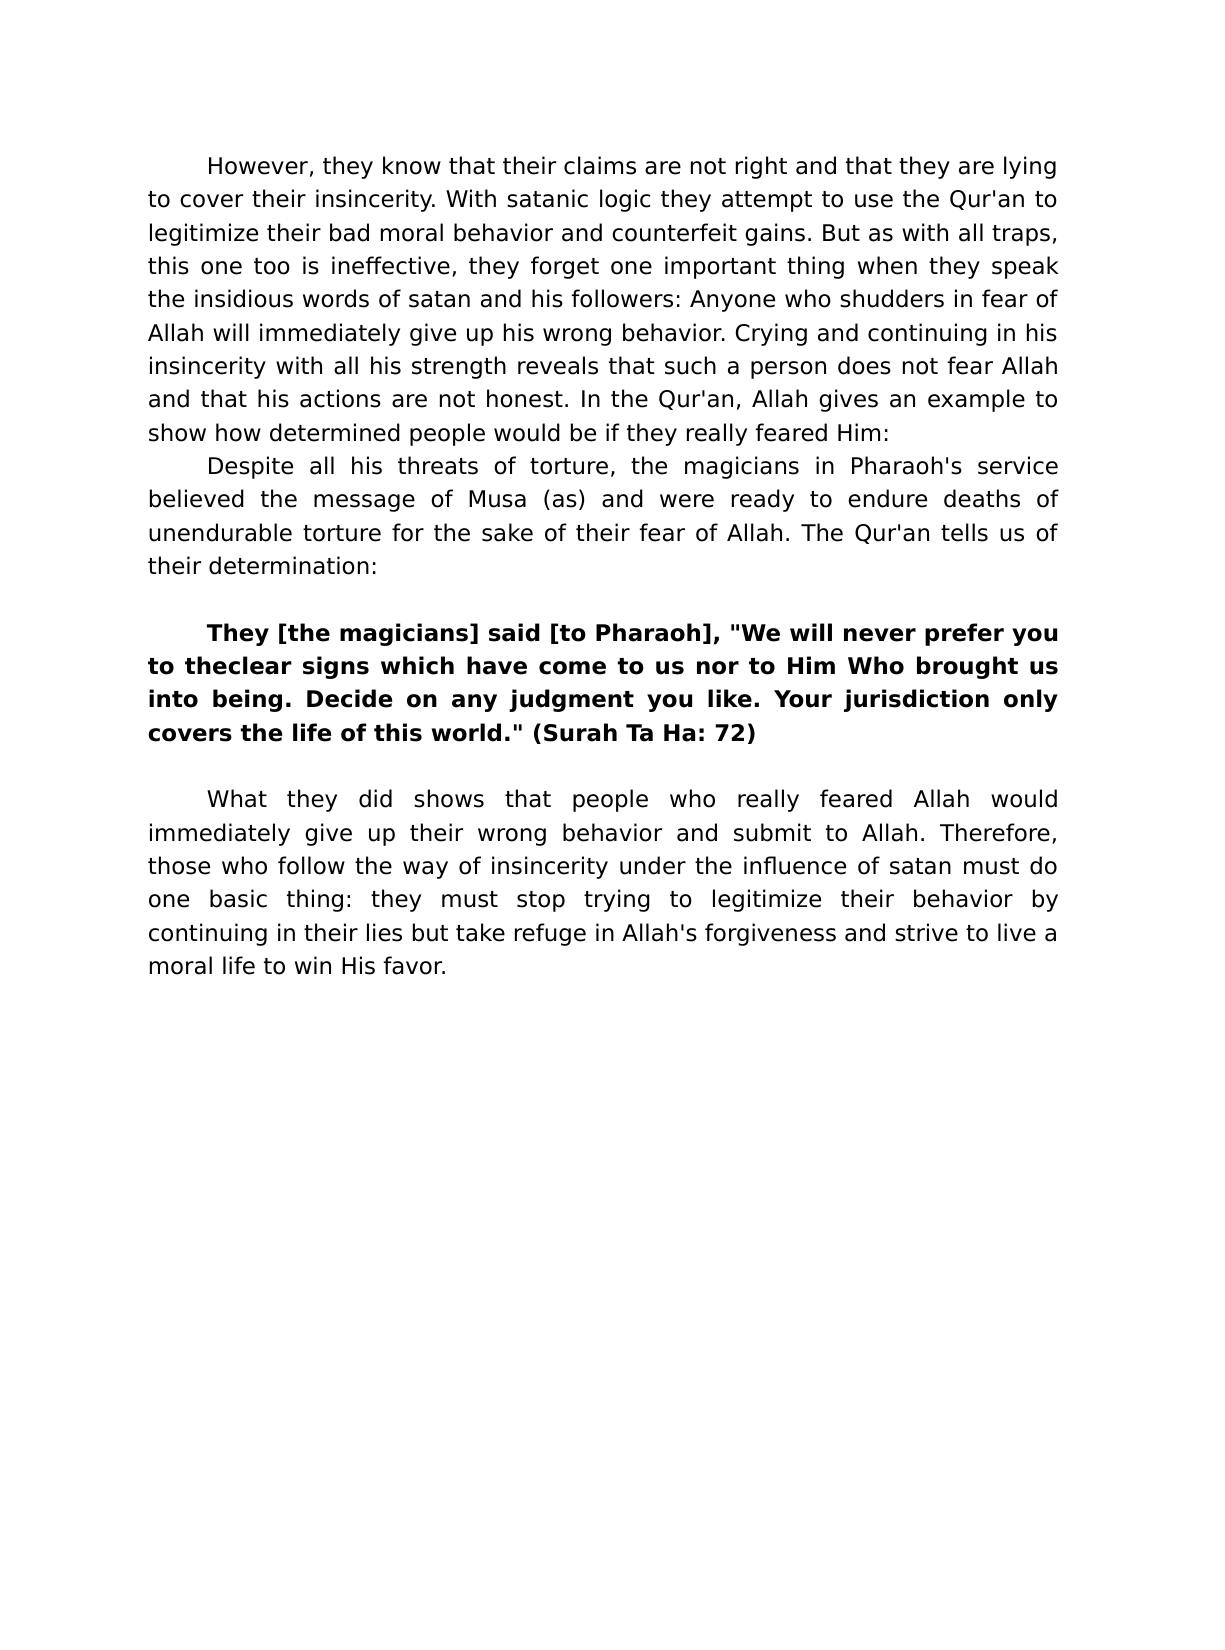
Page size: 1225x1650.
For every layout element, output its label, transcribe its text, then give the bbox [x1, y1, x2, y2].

text Despite all his threats of torture, the magicians in Pharaoh's service believed the message of Musa (as) and were ready to endure deaths of unendurable torture for the sake of their fear of Allah. The Qur'an tells us of their determination: [148, 448, 1060, 581]
text However, they know that their claims are not right and that they are lying to cover their insincerity. With satanic logic they attempt to use the Qur'an to legitimize their bad moral behavior and counterfeit gains. But as with all traps, this one too is ineffective, they forget one important thing when they speak the insidious words of satan and his followers: Anyone who shudders in fear of Allah will immediately give up his wrong behavior. Crying and continuing in his insincerity with all his strength reveals that such a person does not fear Allah and that his actions are not honest. In the Qur'an, Allah gives an example to show how determined people would be if they really feared Him: [148, 148, 1060, 448]
text They [the magicians] said [to Pharaoh], "We will never prefer you to theclear signs which have come to us nor to Him Who brought us into being. Decide on any judgment you like. Your jurisdiction only covers the life of this world." (Surah Ta Ha: 72) [148, 614, 1060, 748]
text What they did shows that people who really feared Allah would immediately give up their wrong behavior and submit to Allah. Therefore, those who follow the way of insincerity under the influence of satan must do one basic thing: they must stop trying to legitimize their behavior by continuing in their lies but take refuge in Allah's forgiveness and strive to live a moral life to win His favor. [148, 781, 1060, 981]
